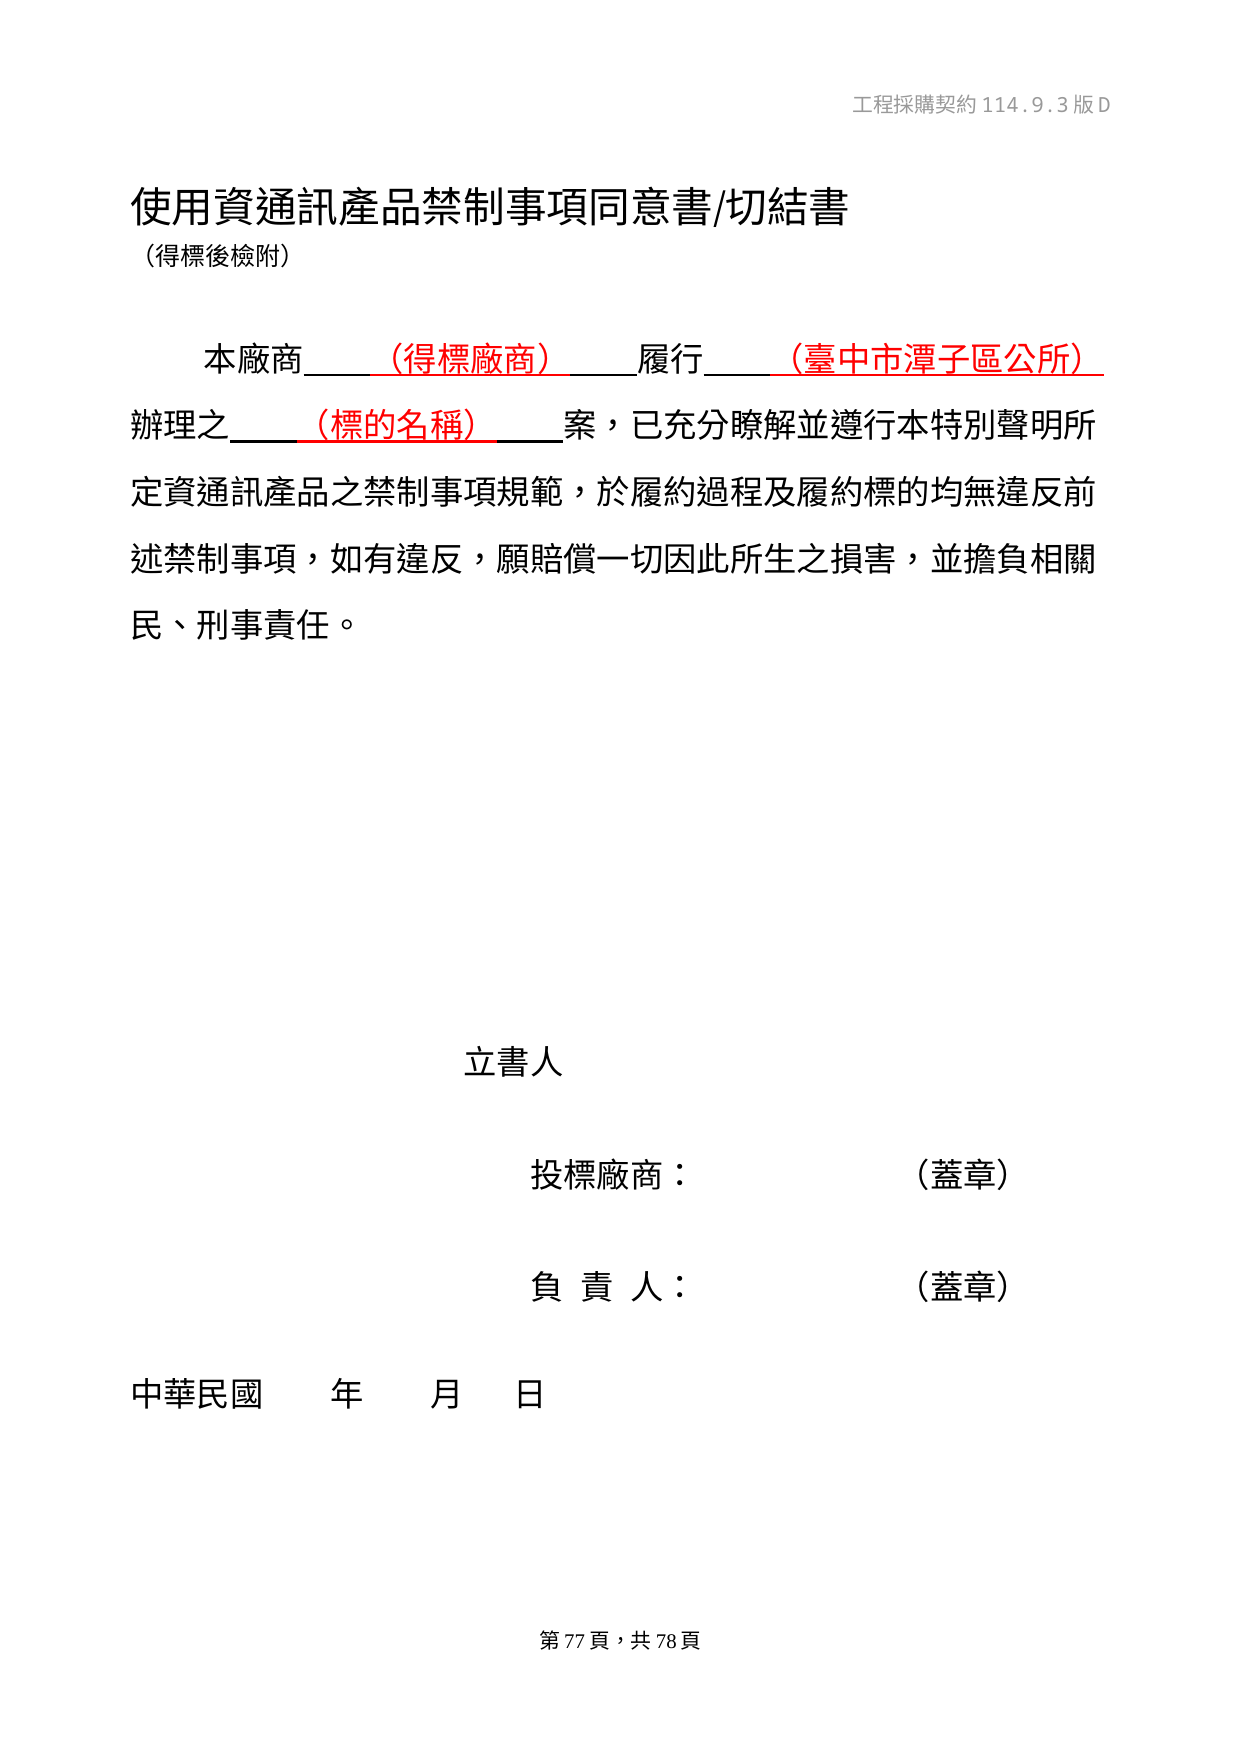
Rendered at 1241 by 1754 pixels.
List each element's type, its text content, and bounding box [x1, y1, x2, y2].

text 立書人 [463, 984, 1110, 1097]
text 中華民國 年 月 日 [130, 1367, 1110, 1416]
text 投標廠商： （蓋章） [463, 1097, 1110, 1209]
text 負 責 人： （蓋章） [463, 1209, 1110, 1322]
text 本廠商 （得標廠商） 履行 （臺中市潭子區公所） 辦理之 （標的名稱） 案，已充分瞭解並遵行本特別聲明所定資通訊產品之禁制事項規範，於履約過程及履約標的均無違反前述禁制事項，如有違反，願賠償一切因此所生之損害，並擔負相關民、刑事責任。 [130, 318, 1110, 651]
text （得標後檢附） [130, 236, 1110, 272]
text 使用資通訊產品禁制事項同意書/切結書 [130, 169, 1110, 236]
